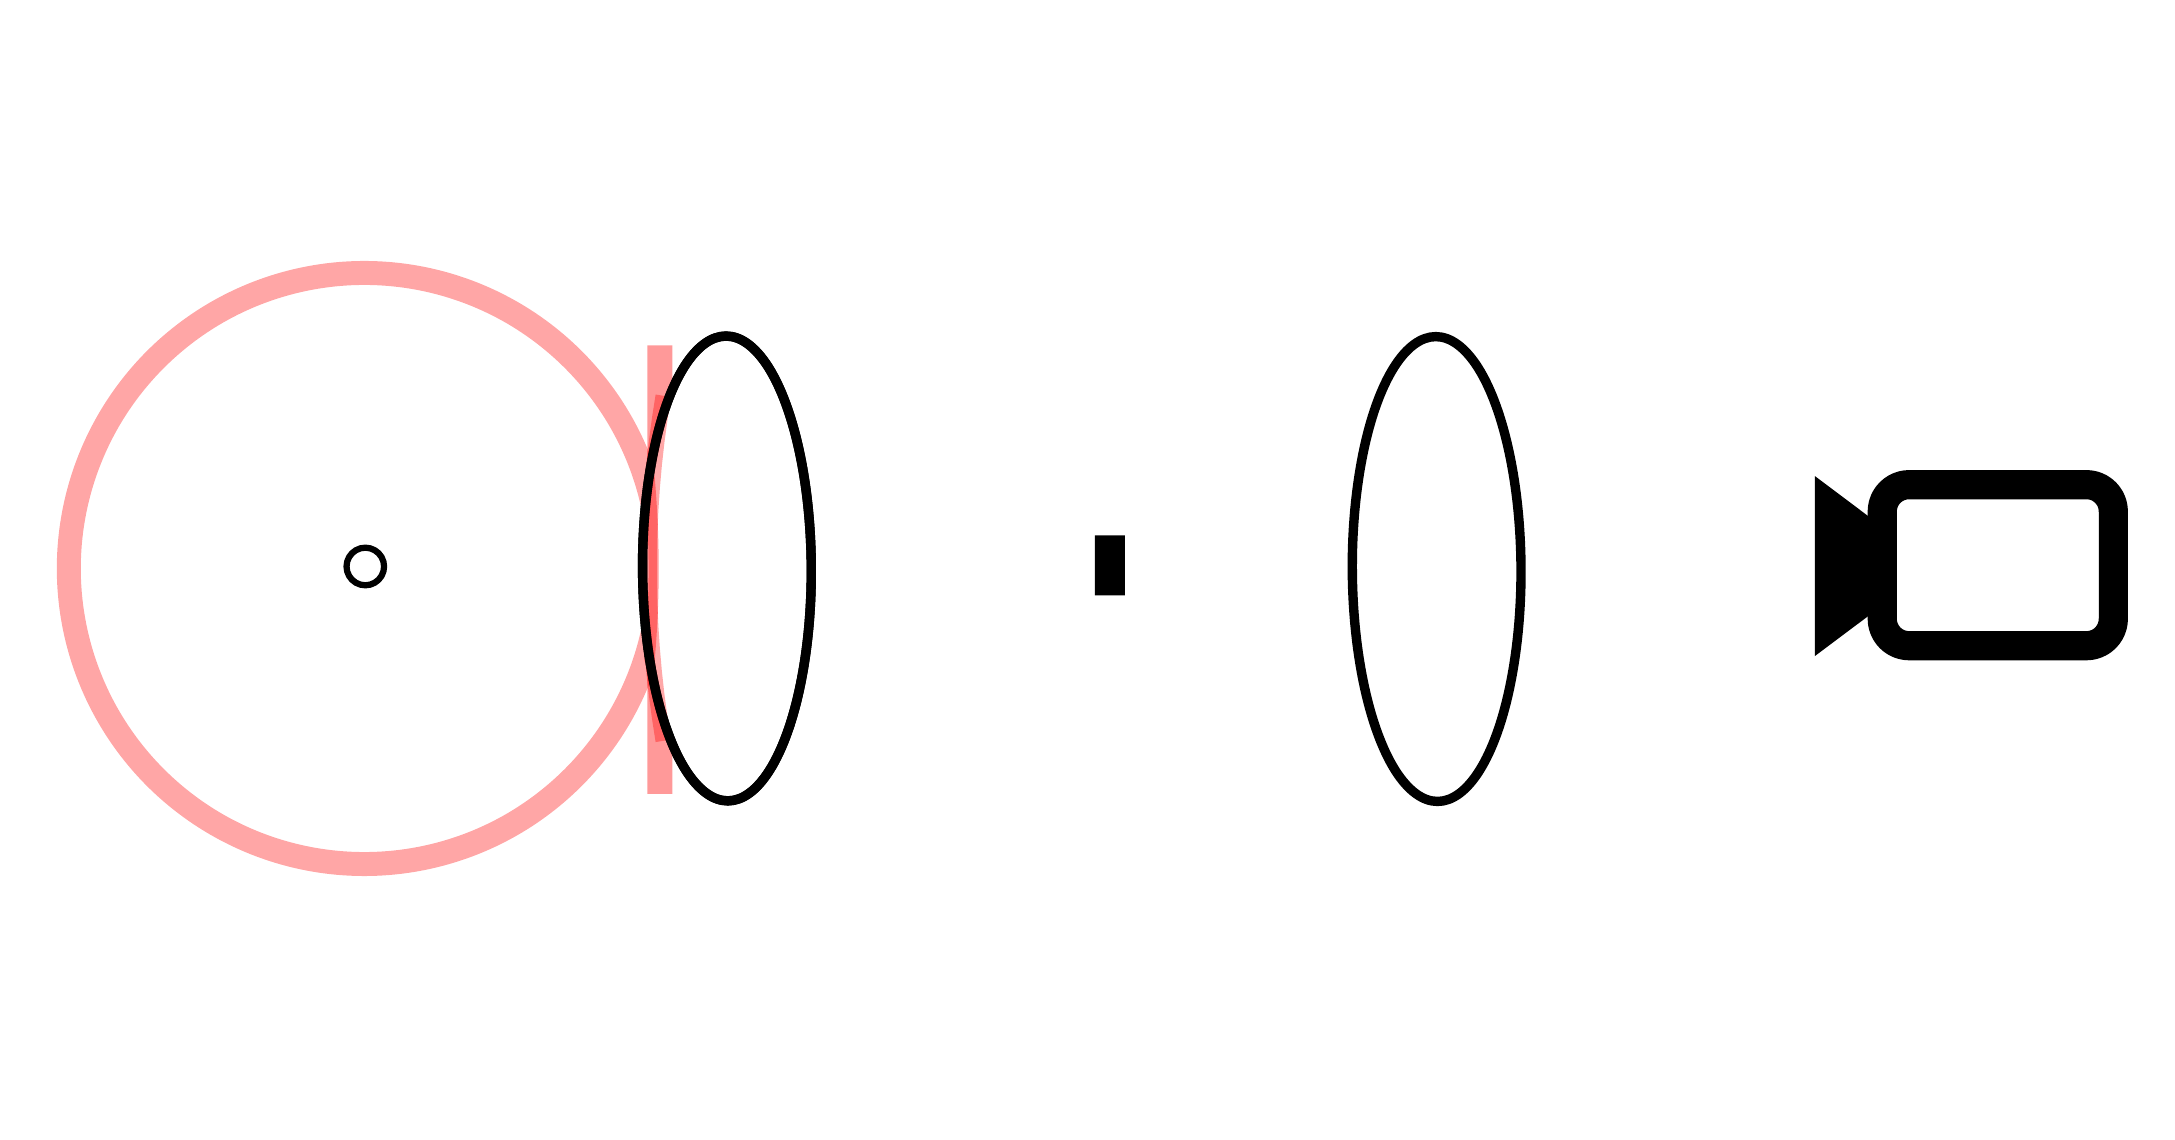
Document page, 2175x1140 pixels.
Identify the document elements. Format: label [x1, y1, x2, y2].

text_box [1352, 336, 1522, 802]
text_box [648, 341, 806, 796]
text_box [56, 260, 665, 877]
text_box [1882, 484, 2114, 646]
text_box [1094, 535, 1125, 596]
text_box [1814, 476, 1875, 657]
